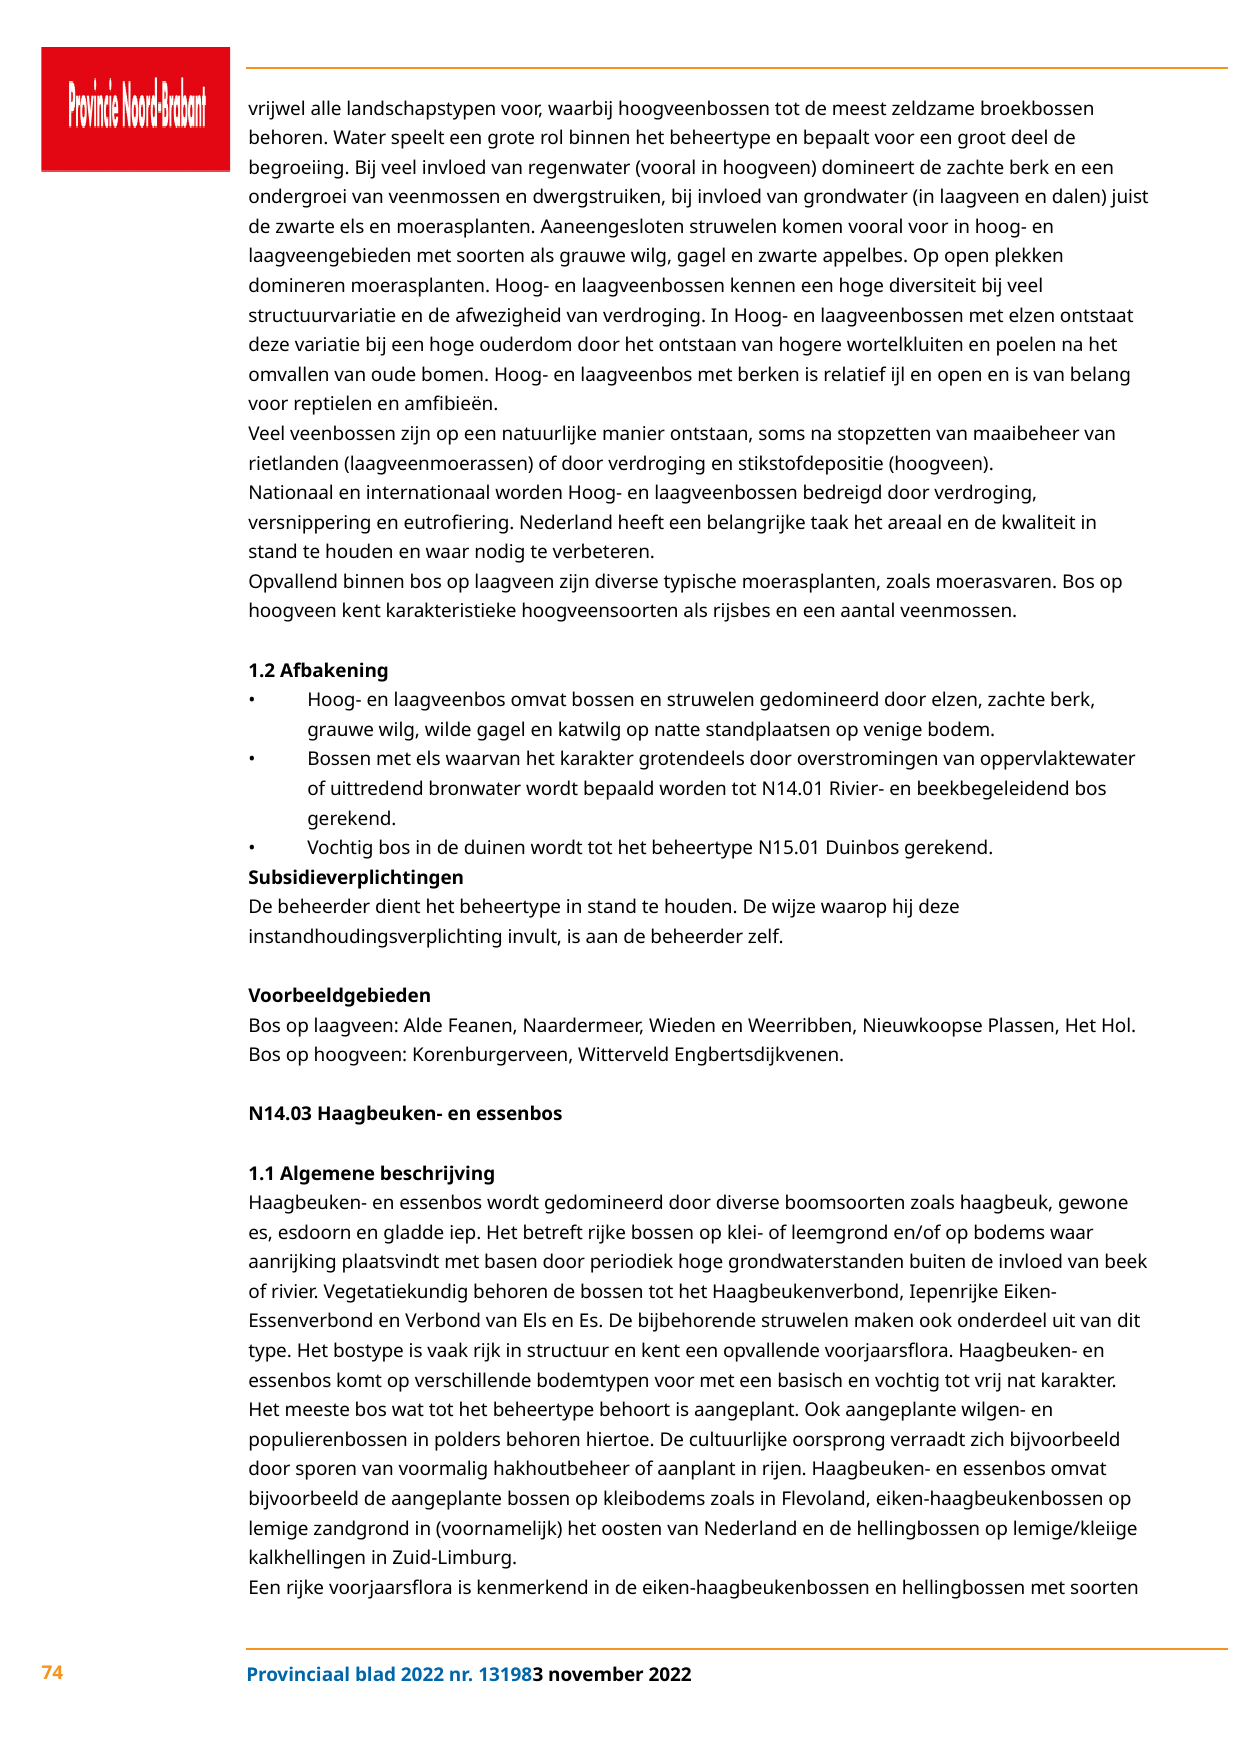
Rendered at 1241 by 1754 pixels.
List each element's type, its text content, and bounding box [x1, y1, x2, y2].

list Bossen met els waarvan het karakter grotendeels door overstromingen van oppervlaktewater of uittredend bronwater wordt bepaald worden tot N14.01 Rivier- en beekbegeleidend bos gerekend. [248, 746, 1152, 831]
text Subsidieverplichtingen [248, 864, 1152, 890]
text De beheerder dient het beheertype in stand te houden. De wijze waarop hij deze instandhoudingsverplichting invult, is aan de beheerder zelf. [248, 893, 1152, 949]
list Hoog- en laagveenbos omvat bossen en struwelen gedomineerd door elzen, zachte berk, grauwe wilg, wilde gagel en katwilg op natte standplaatsen op venige bodem. [248, 686, 1152, 742]
text 1.1 Algemene beschrijving [248, 1160, 1152, 1186]
text vrijwel alle landschapstypen voor, waarbij hoogveenbossen tot de meest zeldzame broekbossen behoren. Water speelt een grote rol binnen het beheertype en bepaalt voor een groot deel de begroeiing. Bij veel invloed van regenwater (vooral in hoogveen) domineert de zachte berk en een ondergroei van veenmossen en dwergstruiken, bij invloed van grondwater (in laagveen en dalen) juist de zwarte els en moerasplanten. Aaneengesloten struwelen komen vooral voor in hoog- en laagveengebieden met soorten als grauwe wilg, gagel en zwarte appelbes. Op open plekken domineren moerasplanten. Hoog- en laagveenbossen kennen een hoge diversiteit bij veel structuurvariatie en de afwezigheid van verdroging. In Hoog- en laagveenbossen met elzen ontstaat deze variatie bij een hoge ouderdom door het ontstaan van hogere wortelkluiten en poelen na het omvallen van oude bomen. Hoog- en laagveenbos met berken is relatief ijl en open en is van belang voor reptielen en amfibieën. [248, 95, 1152, 416]
picture [41, 47, 231, 172]
text Nationaal en internationaal worden Hoog- en laagveenbossen bedreigd door verdroging, versnippering en eutrofiering. Nederland heeft een belangrijke taak het areaal en de kwaliteit in stand te houden en waar nodig te verbeteren. [248, 479, 1152, 564]
text Opvallend binnen bos op laagveen zijn diverse typische moerasplanten, zoals moerasvaren. Bos op hoogveen kent karakteristieke hoogveensoorten als rijsbes en een aantal veenmossen. [248, 568, 1152, 623]
text Het meeste bos wat tot het beheertype behoort is aangeplant. Ook aangeplante wilgen- en populierenbossen in polders behoren hiertoe. De cultuurlijke oorsprong verraadt zich bijvoorbeeld door sporen van voormalig hakhoutbeheer of aanplant in rijen. Haagbeuken- en essenbos omvat bijvoorbeeld de aangeplante bossen op kleibodems zoals in Flevoland, eiken-haagbeukenbossen op lemige zandgrond in (voornamelijk) het oosten van Nederland en de hellingbossen op lemige/kleiige kalkhellingen in Zuid-Limburg. [248, 1396, 1152, 1570]
text Veel veenbossen zijn op een natuurlijke manier ontstaan, soms na stopzetten van maaibeheer van rietlanden (laagveenmoerassen) of door verdroging en stikstofdepositie (hoogveen). [248, 420, 1152, 476]
text Haagbeuken- en essenbos wordt gedomineerd door diverse boomsoorten zoals haagbeuk, gewone es, esdoorn en gladde iep. Het betreft rijke bossen op klei- of leemgrond en/of op bodems waar aanrijking plaatsvindt met basen door periodiek hoge grondwaterstanden buiten de invloed van beek of rivier. Vegetatiekundig behoren de bossen tot het Haagbeukenverbond, Iepenrijke Eiken-Essenverbond en Verbond van Els en Es. De bijbehorende struwelen maken ook onderdeel uit van dit type. Het bostype is vaak rijk in structuur en kent een opvallende voorjaarsflora. Haagbeuken- en essenbos komt op verschillende bodemtypen voor met een basisch en vochtig tot vrij nat karakter. [248, 1189, 1152, 1393]
text Bos op hoogveen: Korenburgerveen, Witterveld Engbertsdijkvenen. [248, 1041, 1152, 1067]
list Vochtig bos in de duinen wordt tot het beheertype N15.01 Duinbos gerekend. [248, 834, 1152, 860]
text Bos op laagveen: Alde Feanen, Naardermeer, Wieden en Weerribben, Nieuwkoopse Plassen, Het Hol. [248, 1012, 1152, 1038]
text Voorbeeldgebieden [248, 982, 1152, 1008]
text 1.2 Afbakening [248, 657, 1152, 683]
text N14.03 Haagbeuken- en essenbos [248, 1101, 1152, 1126]
text Een rijke voorjaarsflora is kenmerkend in de eiken-haagbeukenbossen en hellingbossen met soorten [248, 1574, 1152, 1600]
